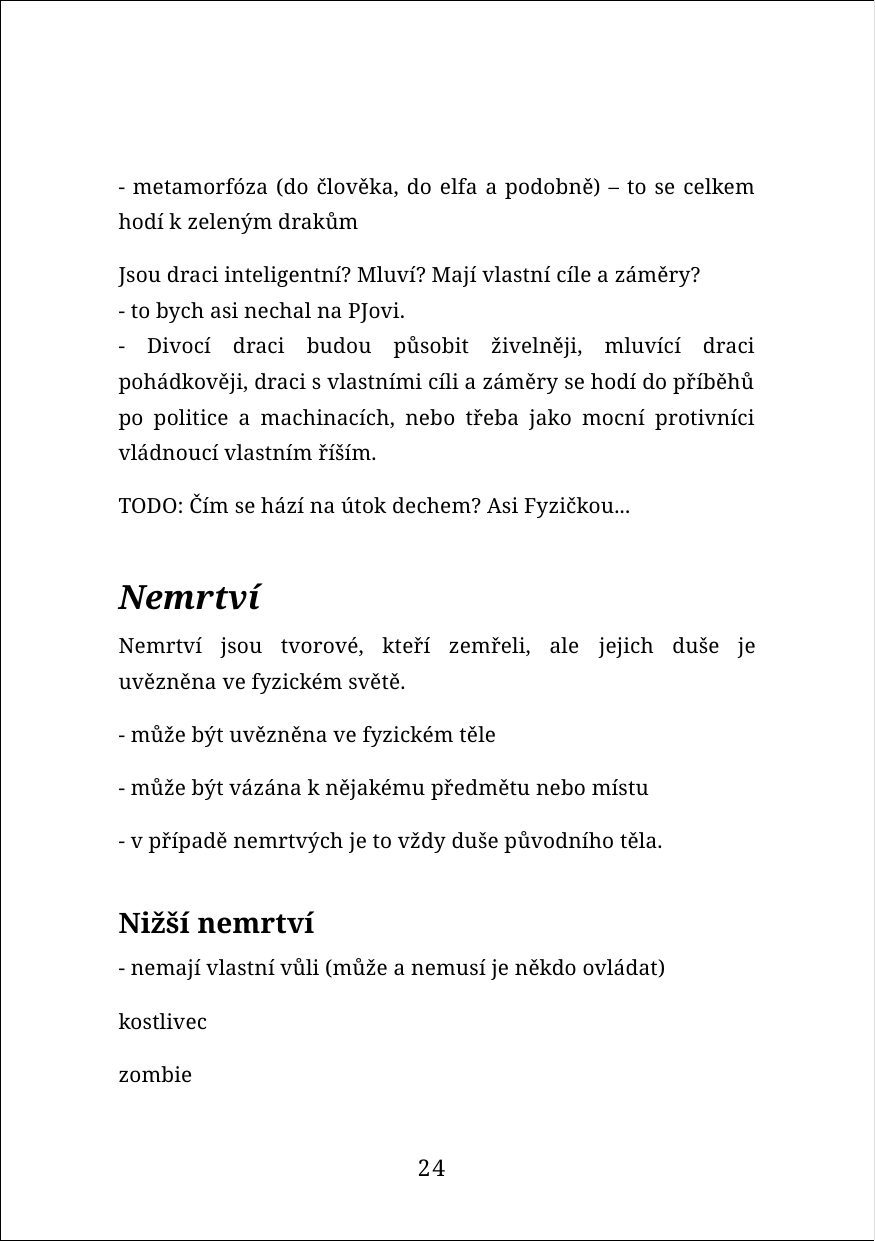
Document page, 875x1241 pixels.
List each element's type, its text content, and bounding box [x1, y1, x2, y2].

subtitle Nemrtví [118, 574, 756, 619]
text - nemají vlastní vůli (může a nemusí je někdo ovládat) [118, 953, 756, 982]
text - může být vázána k nějakému předmětu nebo místu [118, 773, 756, 802]
text - v případě nemrtvých je to vždy duše původního těla. [118, 827, 756, 855]
text - metamorfóza (do člověka, do elfa a podobně) – to se celkem hodí k zeleným drakům [118, 172, 756, 236]
text kostlivec [118, 1007, 756, 1035]
text Nemrtví jsou tvorové, kteří zemřeli, ale jejich duše je uvězněna ve fyzickém světě. [118, 631, 756, 695]
text zombie [118, 1060, 756, 1088]
text Jsou draci inteligentní? Mluví? Mají vlastní cíle a záměry? - to bych asi nechal na PJovi. - Divocí draci budou působit živelněji, mluvící draci pohádkověji, draci s vlastními cíli a záměry se hodí do příběhů po politice a machinacích, nebo třeba jako mocní protivníci vládnoucí vlastním říším. [118, 261, 756, 467]
text - může být uvězněna ve fyzickém těle [118, 720, 756, 748]
text TODO: Čím se hází na útok dechem? Asi Fyzičkou... [118, 491, 756, 520]
subtitle Nižší nemrtví [118, 903, 756, 942]
